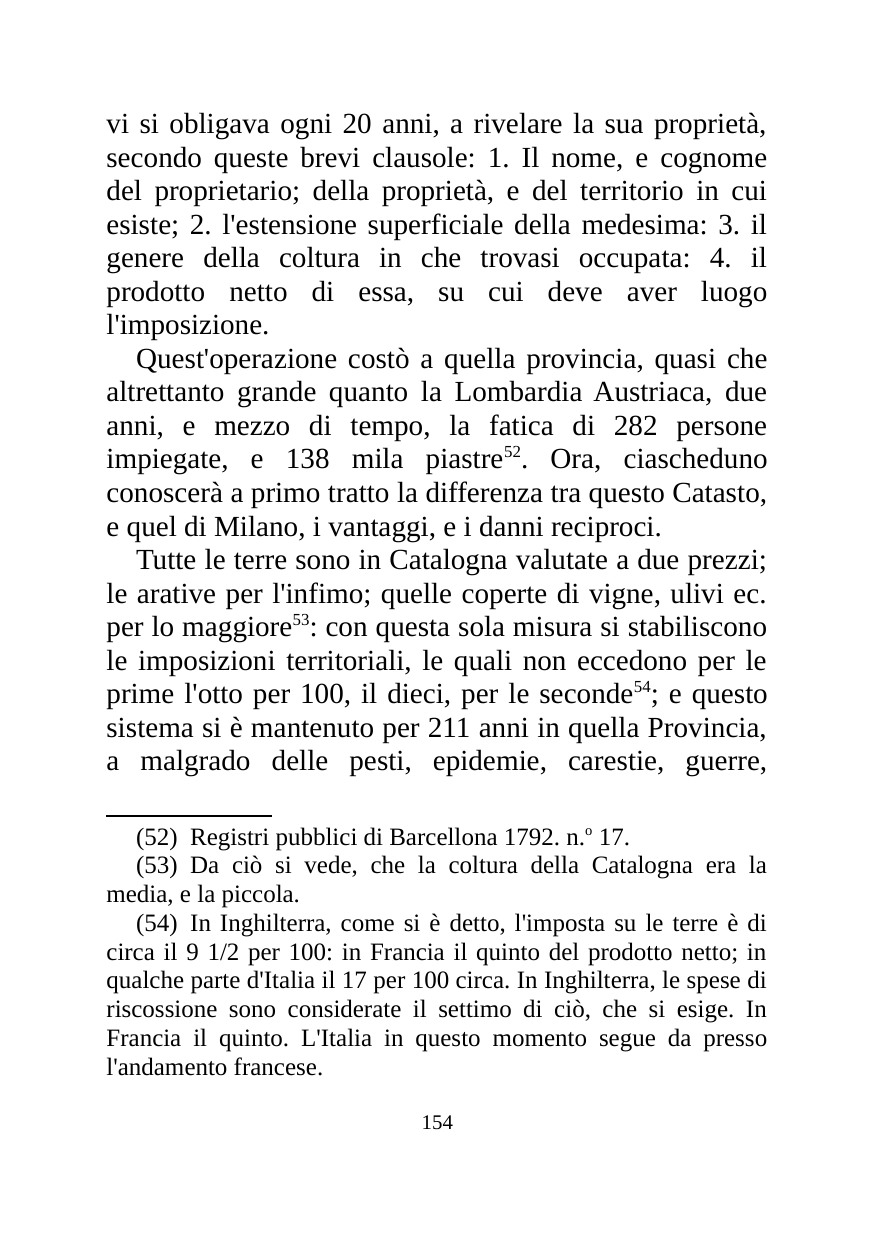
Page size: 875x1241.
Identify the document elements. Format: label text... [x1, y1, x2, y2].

text In Inghilterra, come si è detto, l'imposta su le terre è di circa il 9 1/2 per 100: in Francia il quinto del prodotto netto; in qualche parte d'Italia il 17 per 100 circa. In Inghilterra, le spese di riscossione sono considerate il settimo di ciò, che si esige. In Francia il quinto. L'Italia in questo momento segue da presso l'andamento francese. [106, 908, 768, 1080]
text Registri pubblici di Barcellona 1792. n.o 17. [106, 822, 768, 850]
text Da ciò si vede, che la coltura della Catalogna era la media, e la piccola. [106, 850, 768, 908]
text Quest'operazione costò a quella provincia, quasi che altrettanto grande quanto la Lombardia Austriaca, due anni, e mezzo di tempo, la fatica di 282 persone impiegate, e 138 mila piastre. Ora, ciascheduno conoscerà a primo tratto la differenza tra questo Catasto, e quel di Milano, i vantaggi, e i danni reciproci. [106, 341, 768, 542]
text vi si obligava ogni 20 anni, a rivelare la sua proprietà, secondo queste brevi clausole: 1. Il nome, e cognome del proprietario; della proprietà, e del territorio in cui esiste; 2. l'estensione superficiale della medesima: 3. il genere della coltura in che trovasi occupata: 4. il prodotto netto di essa, su cui deve aver luogo l'imposizione. [106, 106, 768, 341]
text Tutte le terre sono in Catalogna valutate a due prezzi; le arative per l'infimo; quelle coperte di vigne, ulivi ec. per lo maggiore: con questa sola misura si stabiliscono le imposizioni territoriali, le quali non eccedono per le prime l'otto per 100, il dieci, per le seconde; e questo sistema si è mantenuto per 211 anni in quella Provincia, a malgrado delle pesti, epidemie, carestie, guerre, [106, 542, 768, 777]
